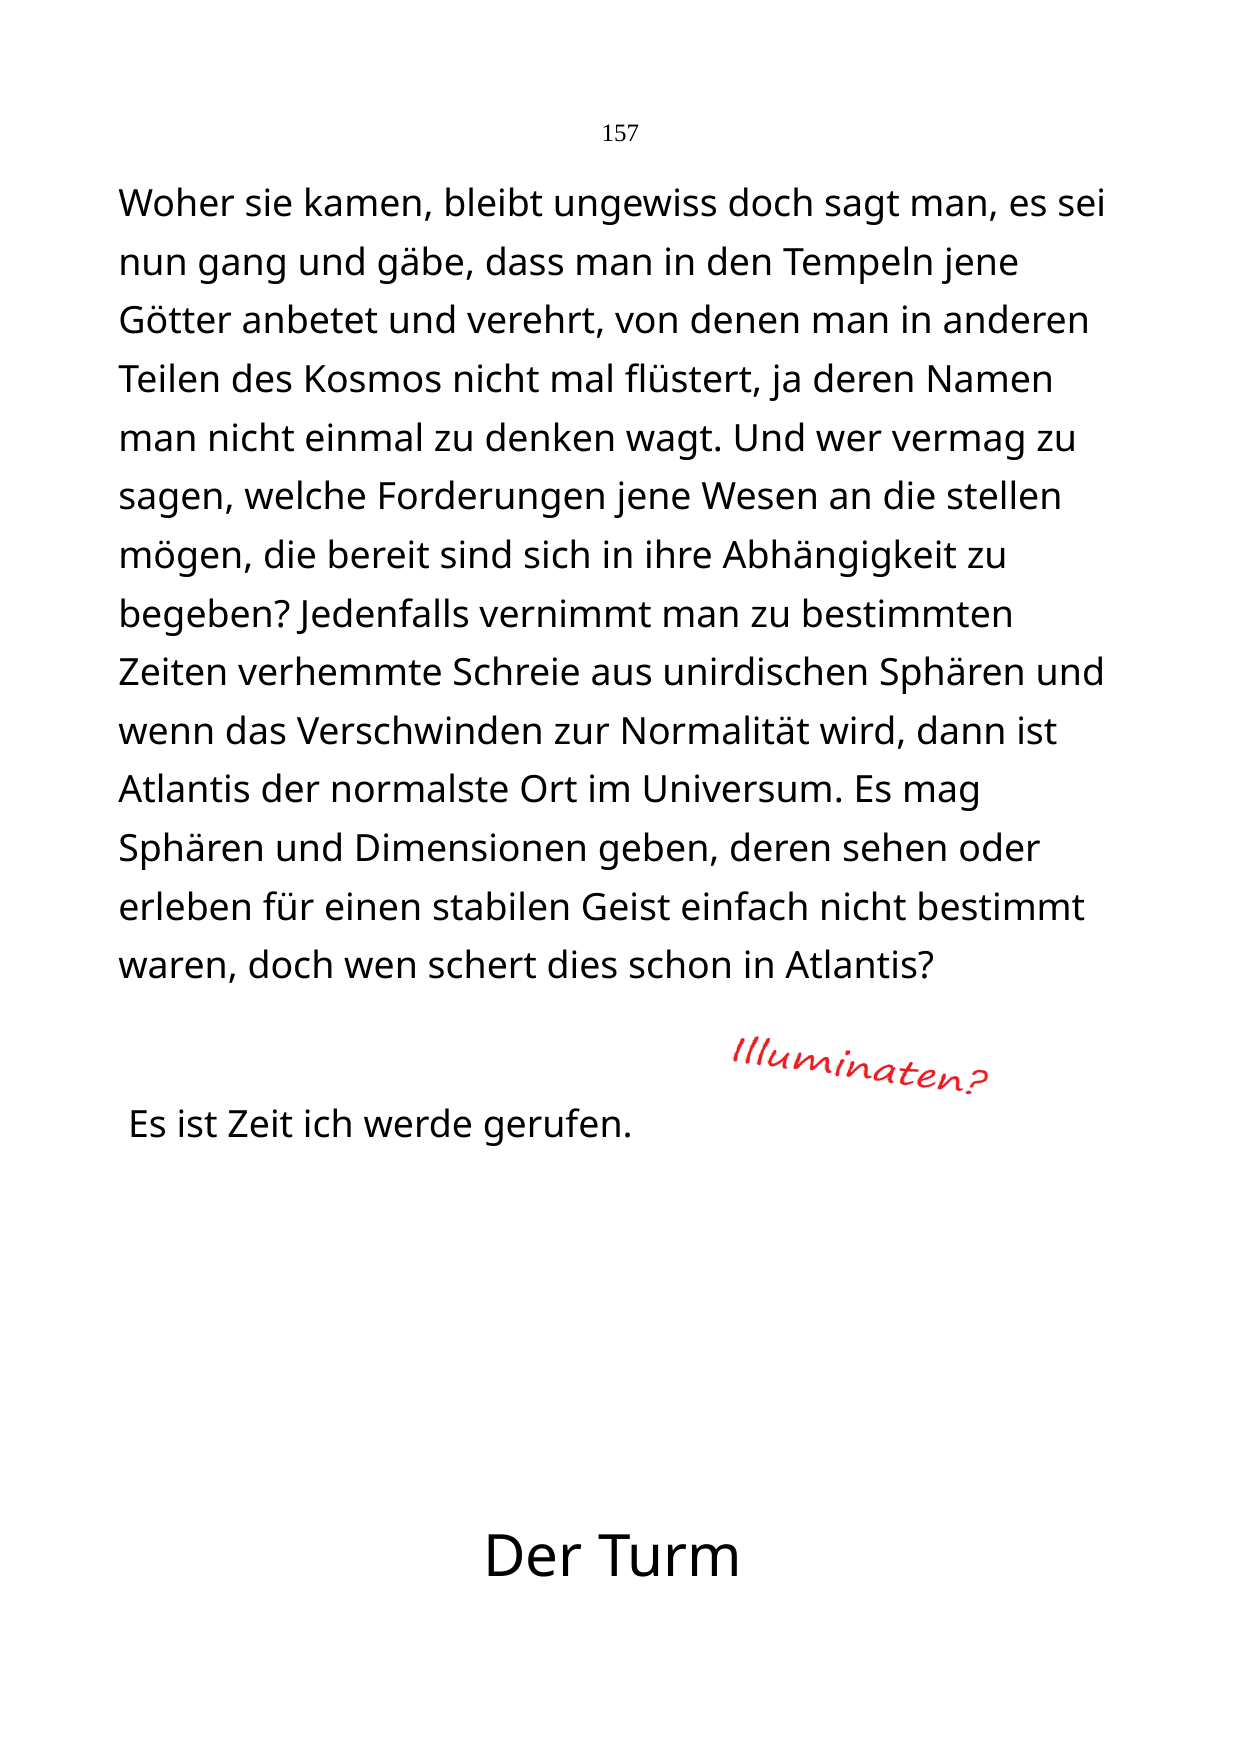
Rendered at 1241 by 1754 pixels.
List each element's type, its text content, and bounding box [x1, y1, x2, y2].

picture [688, 1007, 1049, 1142]
text Es ist Zeit ich werde gerufen. [118, 1098, 1122, 1149]
text Der Turm [118, 1514, 1122, 1593]
text Woher sie kamen, bleibt ungewiss doch sagt man, es sei nun gang und gäbe, dass man in den Tempeln jene Götter anbetet und verehrt, von denen man in anderen Teilen des Kosmos nicht mal flüstert, ja deren Namen man nicht einmal zu denken wagt. Und wer vermag zu sagen, welche Forderungen jene Wesen an die stellen mögen, die bereit sind sich in ihre Abhängigkeit zu begeben? Jedenfalls vernimmt man zu bestimmten Zeiten verhemmte Schreie aus unirdischen Sphären und wenn das Verschwinden zur Normalität wird, dann ist Atlantis der normalste Ort im Universum. Es mag Sphären und Dimensionen geben, deren sehen oder erleben für einen stabilen Geist einfach nicht bestimmt waren, doch wen schert dies schon in Atlantis? [118, 176, 1122, 990]
